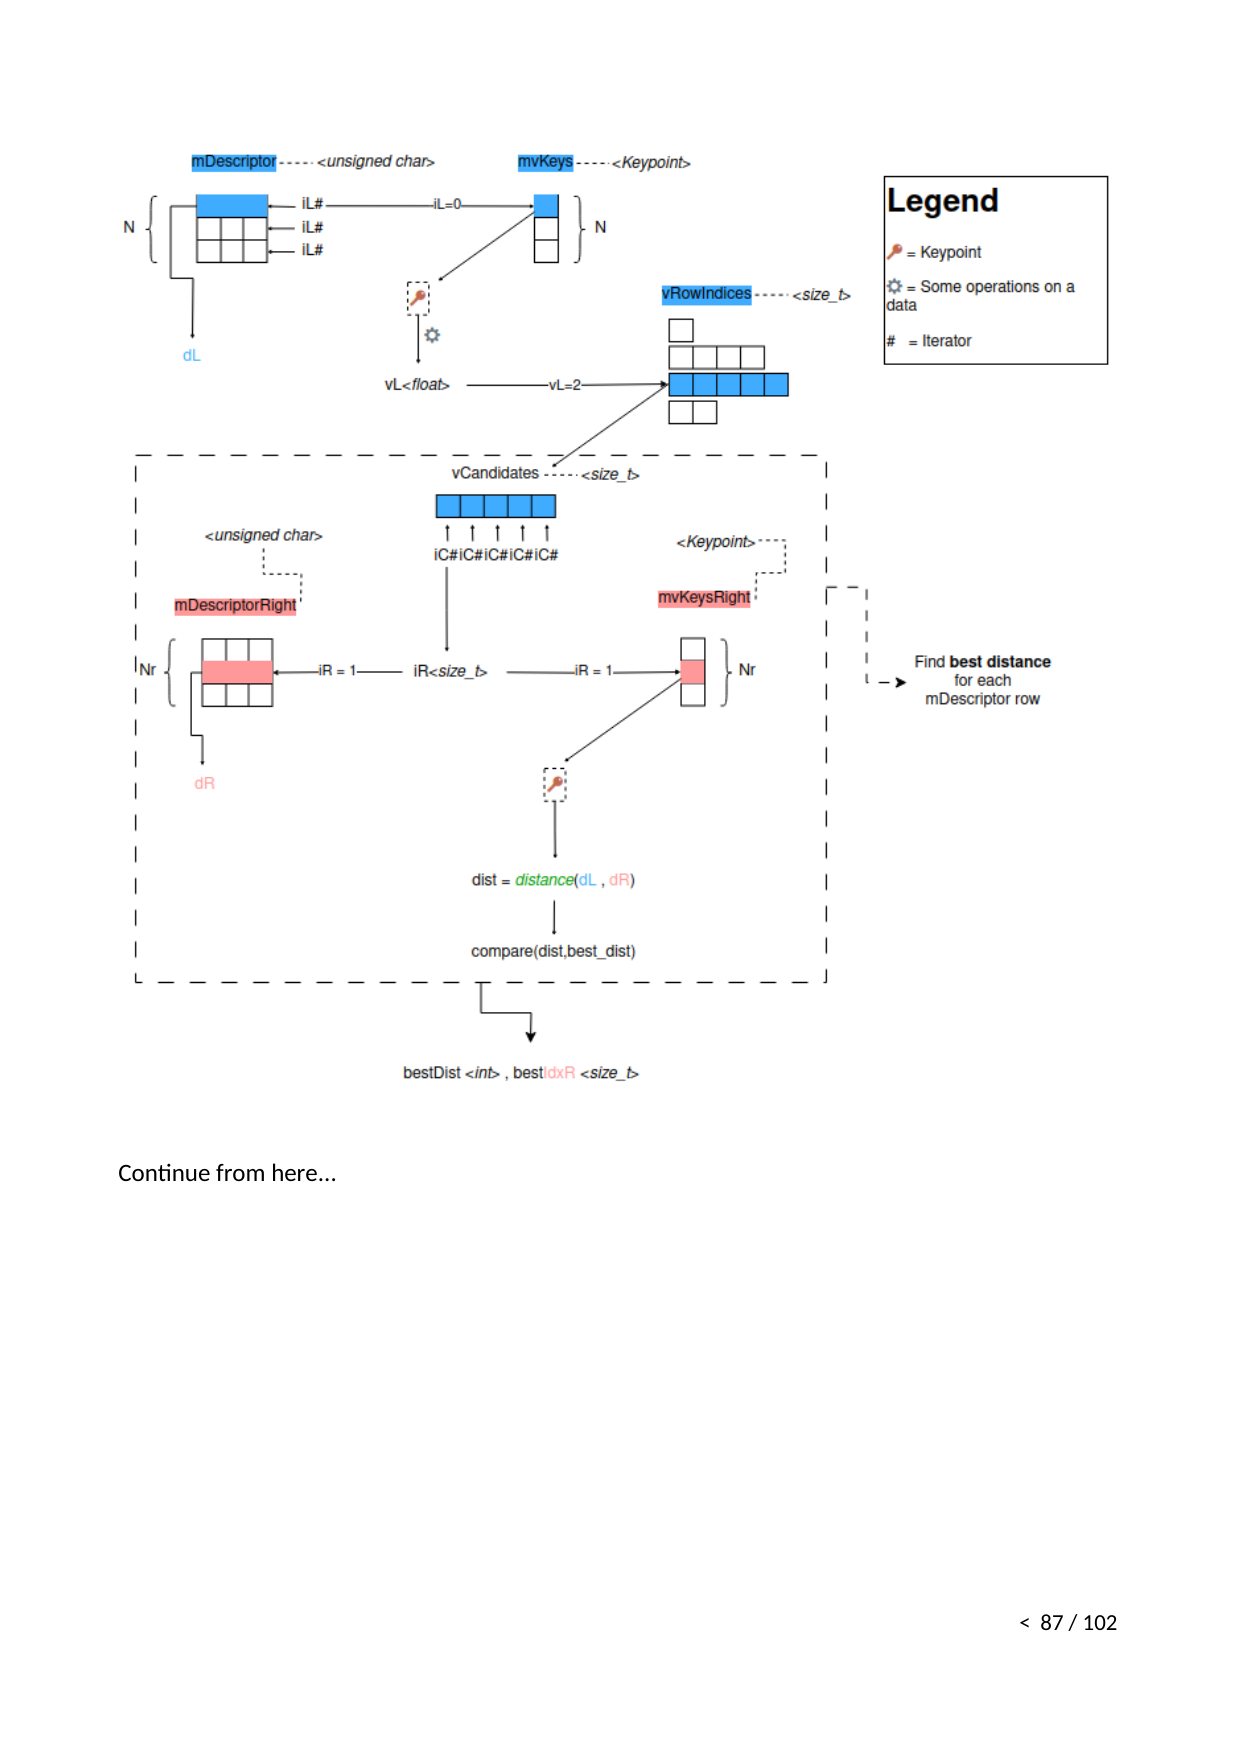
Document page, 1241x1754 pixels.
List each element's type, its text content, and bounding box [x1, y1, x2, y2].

text Continue from here... [118, 1157, 1122, 1187]
picture [118, 147, 1123, 1089]
